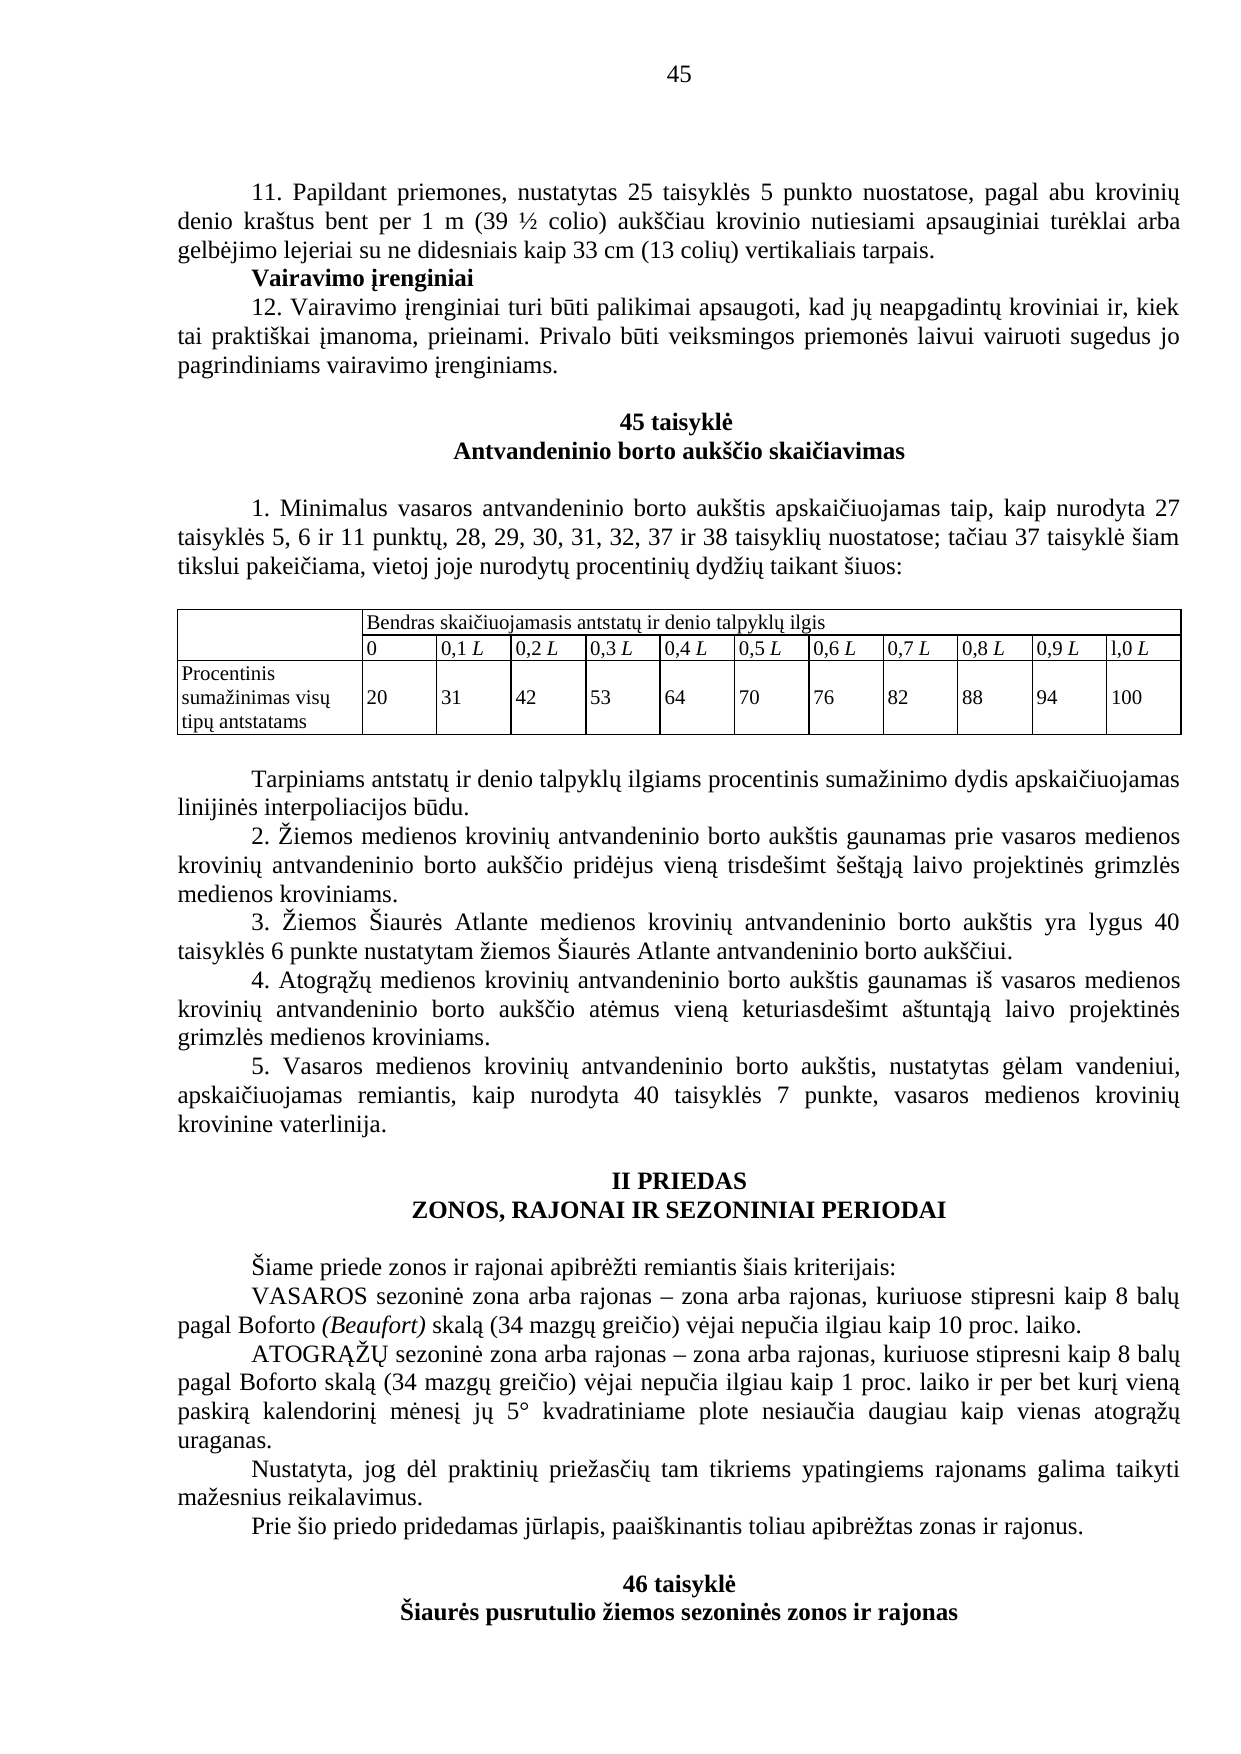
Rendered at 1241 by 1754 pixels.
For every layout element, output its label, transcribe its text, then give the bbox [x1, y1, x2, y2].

text ZONOS, RAJONAI IR SEZONINIAI PERIODAI [177, 1195, 1181, 1224]
text Vairavimo įrenginiai [177, 263, 1181, 292]
text II PRIEDAS [177, 1166, 1181, 1195]
table_cell 76 [810, 661, 883, 733]
text 3. Žiemos Šiaurės Atlante medienos krovinių antvandeninio borto aukštis yra lygus 40 taisyklės 6 punkte nustatytam žiemos Šiaurės Atlante antvandeninio borto aukščiui. [177, 907, 1181, 965]
table_cell 0 [432, 636, 436, 660]
text 2. Žiemos medienos krovinių antvandeninio borto aukštis gaunamas prie vasaros medienos krovinių antvandeninio borto aukščio pridėjus vieną trisdešimt šeštąją laivo projektinės grimzlės medienos kroviniams. [177, 821, 1181, 907]
text ATOGRĄŽŲ sezoninė zona arba rajonas – zona arba rajonas, kuriuose stipresni kaip 8 balų pagal Boforto skalą (34 mazgų greičio) vėjai nepučia ilgiau kaip 1 proc. laiko ir per bet kurį vieną paskirą kalendorinį mėnesį jų 5° kvadratiniame plote nesiaučia daugiau kaip vienas atogrąžų uraganas. [177, 1339, 1181, 1454]
table_cell 88 [958, 661, 1032, 733]
text 45 taisyklė [177, 407, 1181, 436]
text 4. Atogrąžų medienos krovinių antvandeninio borto aukštis gaunamas iš vasaros medienos krovinių antvandeninio borto aukščio atėmus vieną keturiasdešimt aštuntąją laivo projektinės grimzlės medienos kroviniams. [177, 965, 1181, 1051]
text 46 taisyklė [177, 1569, 1181, 1597]
text Šiame priede zonos ir rajonai apibrėžti remiantis šiais kriterijais: [177, 1252, 1181, 1281]
table_cell 20 [363, 661, 436, 733]
table_cell 64 [661, 661, 734, 733]
text Antvandeninio borto aukščio skaičiavimas [177, 436, 1181, 465]
table_header [178, 610, 362, 660]
text Tarpiniams antstatų ir denio talpyklų ilgiams procentinis sumažinimo dydis apskaičiuojamas linijinės interpoliacijos būdu. [177, 764, 1181, 821]
table_cell 94 [1033, 661, 1106, 733]
text 1. Minimalus vasaros antvandeninio borto aukštis apskaičiuojamas taip, kaip nurodyta 27 taisyklės 5, 6 ir 11 punktų, 28, 29, 30, 31, 32, 37 ir 38 taisyklių nuostatose; tačiau 37 taisyklė šiam tikslui pakeičiama, vietoj joje nurodytų procentinių dydžių taikant šiuos: [177, 493, 1181, 580]
table_cell 42 [512, 661, 585, 733]
text 11. Papildant priemones, nustatytas 25 taisyklės 5 punkto nuostatose, pagal abu krovinių denio kraštus bent per 1 m (39 ½1/2 colio) aukščiau krovinio nutiesiami apsauginiai turėklai arba gelbėjimo lejeriai su ne didesniais kaip 33 cm (13 colių) vertikaliais tarpais. [177, 177, 1181, 263]
text Prie šio priedo pridedamas jūrlapis, paaiškinantis toliau apibrėžtas zonas ir rajonus. [177, 1511, 1181, 1540]
text Nustatyta, jog dėl praktinių priežasčių tam tikriems ypatingiems rajonams galima taikyti mažesnius reikalavimus. [177, 1454, 1181, 1511]
text 5. Vasaros medienos krovinių antvandeninio borto aukštis, nustatytas gėlam vandeniui, apskaičiuojamas remiantis, kaip nurodyta 40 taisyklės 7 punkte, vasaros medienos krovinių krovinine vaterlinija. [177, 1051, 1181, 1137]
table_cell 82 [884, 661, 957, 733]
text Šiaurės pusrutulio žiemos sezoninės zonos ir rajonas [177, 1597, 1181, 1626]
text 12. Vairavimo įrenginiai turi būti palikimai apsaugoti, kad jų neapgadintų kroviniai ir, kiek tai praktiškai įmanoma, prieinami. Privalo būti veiksmingos priemonės laivui vairuoti sugedus jo pagrindiniams vairavimo įrenginiams. [177, 292, 1181, 378]
table_cell 53 [587, 661, 659, 733]
table_cell 70 [735, 661, 808, 733]
text VASAROS sezoninė zona arba rajonas – zona arba rajonas, kuriuose stipresni kaip 8 balų pagal Boforto (Beaufort) skalą (34 mazgų greičio) vėjai nepučia ilgiau kaip 10 proc. laiko. [177, 1281, 1181, 1339]
table_cell 31 [437, 661, 510, 733]
table_cell 100 [1107, 661, 1180, 733]
